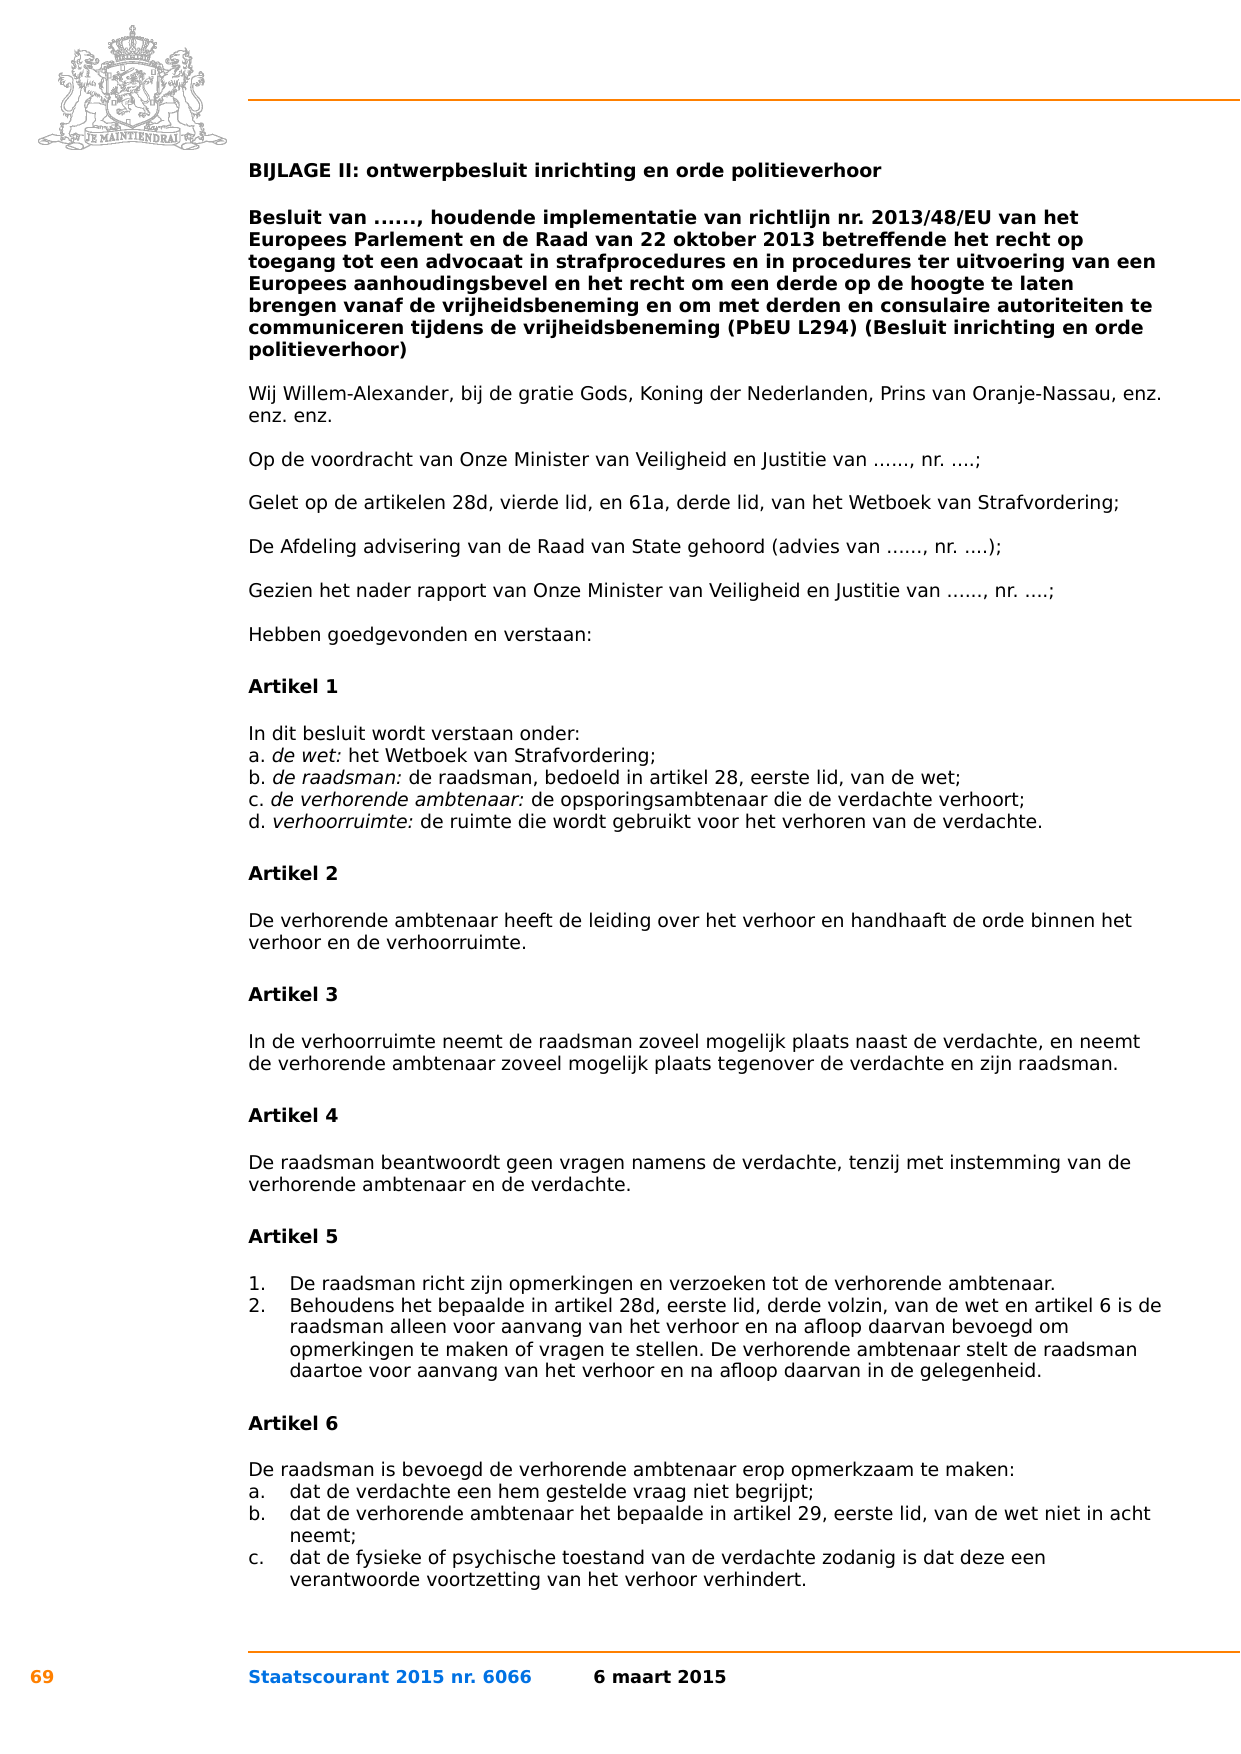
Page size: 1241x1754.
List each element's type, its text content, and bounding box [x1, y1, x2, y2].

text c. dat de fysieke of psychische toestand van de verdachte zodanig is dat deze een verantwoorde voortzetting van het verhoor verhindert. [248, 1547, 1163, 1591]
text De Afdeling advisering van de Raad van State gehoord (advies van ......, nr. ....); [248, 536, 1163, 558]
text De raadsman beantwoordt geen vragen namens de verdachte, tenzij met instemming van de verhorende ambtenaar en de verdachte. [248, 1152, 1163, 1196]
text b. dat de verhorende ambtenaar het bepaalde in artikel 29, eerste lid, van de wet niet in acht neemt; [248, 1503, 1163, 1547]
picture [38, 25, 227, 150]
text Gelet op de artikelen 28d, vierde lid, en 61a, derde lid, van het Wetboek van Strafvordering; [248, 492, 1163, 514]
text c. de verhorende ambtenaar: de opsporingsambtenaar die de verdachte verhoort; [248, 789, 1163, 811]
subtitle Artikel 2 [248, 863, 1163, 885]
text a. de wet: het Wetboek van Strafvordering; [248, 745, 1163, 767]
text b. de raadsman: de raadsman, bedoeld in artikel 28, eerste lid, van de wet; [248, 767, 1163, 789]
text Gezien het nader rapport van Onze Minister van Veiligheid en Justitie van ......, nr. ....; [248, 580, 1163, 602]
text d. verhoorruimte: de ruimte die wordt gebruikt voor het verhoren van de verdachte. [248, 811, 1163, 833]
subtitle Artikel 5 [248, 1226, 1163, 1247]
subtitle BIJLAGE II: ontwerpbesluit inrichting en orde politieverhoor [248, 160, 1163, 182]
subtitle Artikel 1 [248, 676, 1163, 698]
subtitle Artikel 3 [248, 984, 1163, 1006]
text De raadsman is bevoegd de verhorende ambtenaar erop opmerkzaam te maken: [248, 1459, 1163, 1481]
subtitle Artikel 4 [248, 1104, 1163, 1127]
text Hebben goedgevonden en verstaan: [248, 624, 1163, 646]
text In dit besluit wordt verstaan onder: [248, 723, 1163, 745]
text De verhorende ambtenaar heeft de leiding over het verhoor en handhaaft de orde binnen het verhoor en de verhoorruimte. [248, 910, 1163, 954]
text 1. De raadsman richt zijn opmerkingen en verzoeken tot de verhorende ambtenaar. [248, 1272, 1163, 1294]
text In de verhoorruimte neemt de raadsman zoveel mogelijk plaats naast de verdachte, en neemt de verhorende ambtenaar zoveel mogelijk plaats tegenover de verdachte en zijn raadsman. [248, 1031, 1163, 1074]
subtitle Artikel 6 [248, 1412, 1163, 1434]
subtitle Besluit van ......, houdende implementatie van richtlijn nr. 2013/48/EU van het Europees Parlement en de Raad van 22 oktober 2013 betreffende het recht op toegang tot een advocaat in strafprocedures en in procedures ter uitvoering van een Europees aanhoudingsbevel en het recht om een derde op de hoogte te laten brengen vanaf de vrijheidsbeneming en om met derden en consulaire autoriteiten te communiceren tijdens de vrijheidsbeneming (PbEU L294) (Besluit inrichting en orde politieverhoor) [248, 207, 1163, 361]
text Wij Willem-Alexander, bij de gratie Gods, Koning der Nederlanden, Prins van Oranje-Nassau, enz. enz. enz. [248, 383, 1163, 427]
text 2. Behoudens het bepaalde in artikel 28d, eerste lid, derde volzin, van de wet en artikel 6 is de raadsman alleen voor aanvang van het verhoor en na afloop daarvan bevoegd om opmerkingen te maken of vragen te stellen. De verhorende ambtenaar stelt de raadsman daartoe voor aanvang van het verhoor en na afloop daarvan in de gelegenheid. [248, 1294, 1163, 1382]
text Op de voordracht van Onze Minister van Veiligheid en Justitie van ......, nr. ....; [248, 448, 1163, 470]
text a. dat de verdachte een hem gestelde vraag niet begrijpt; [248, 1481, 1163, 1503]
